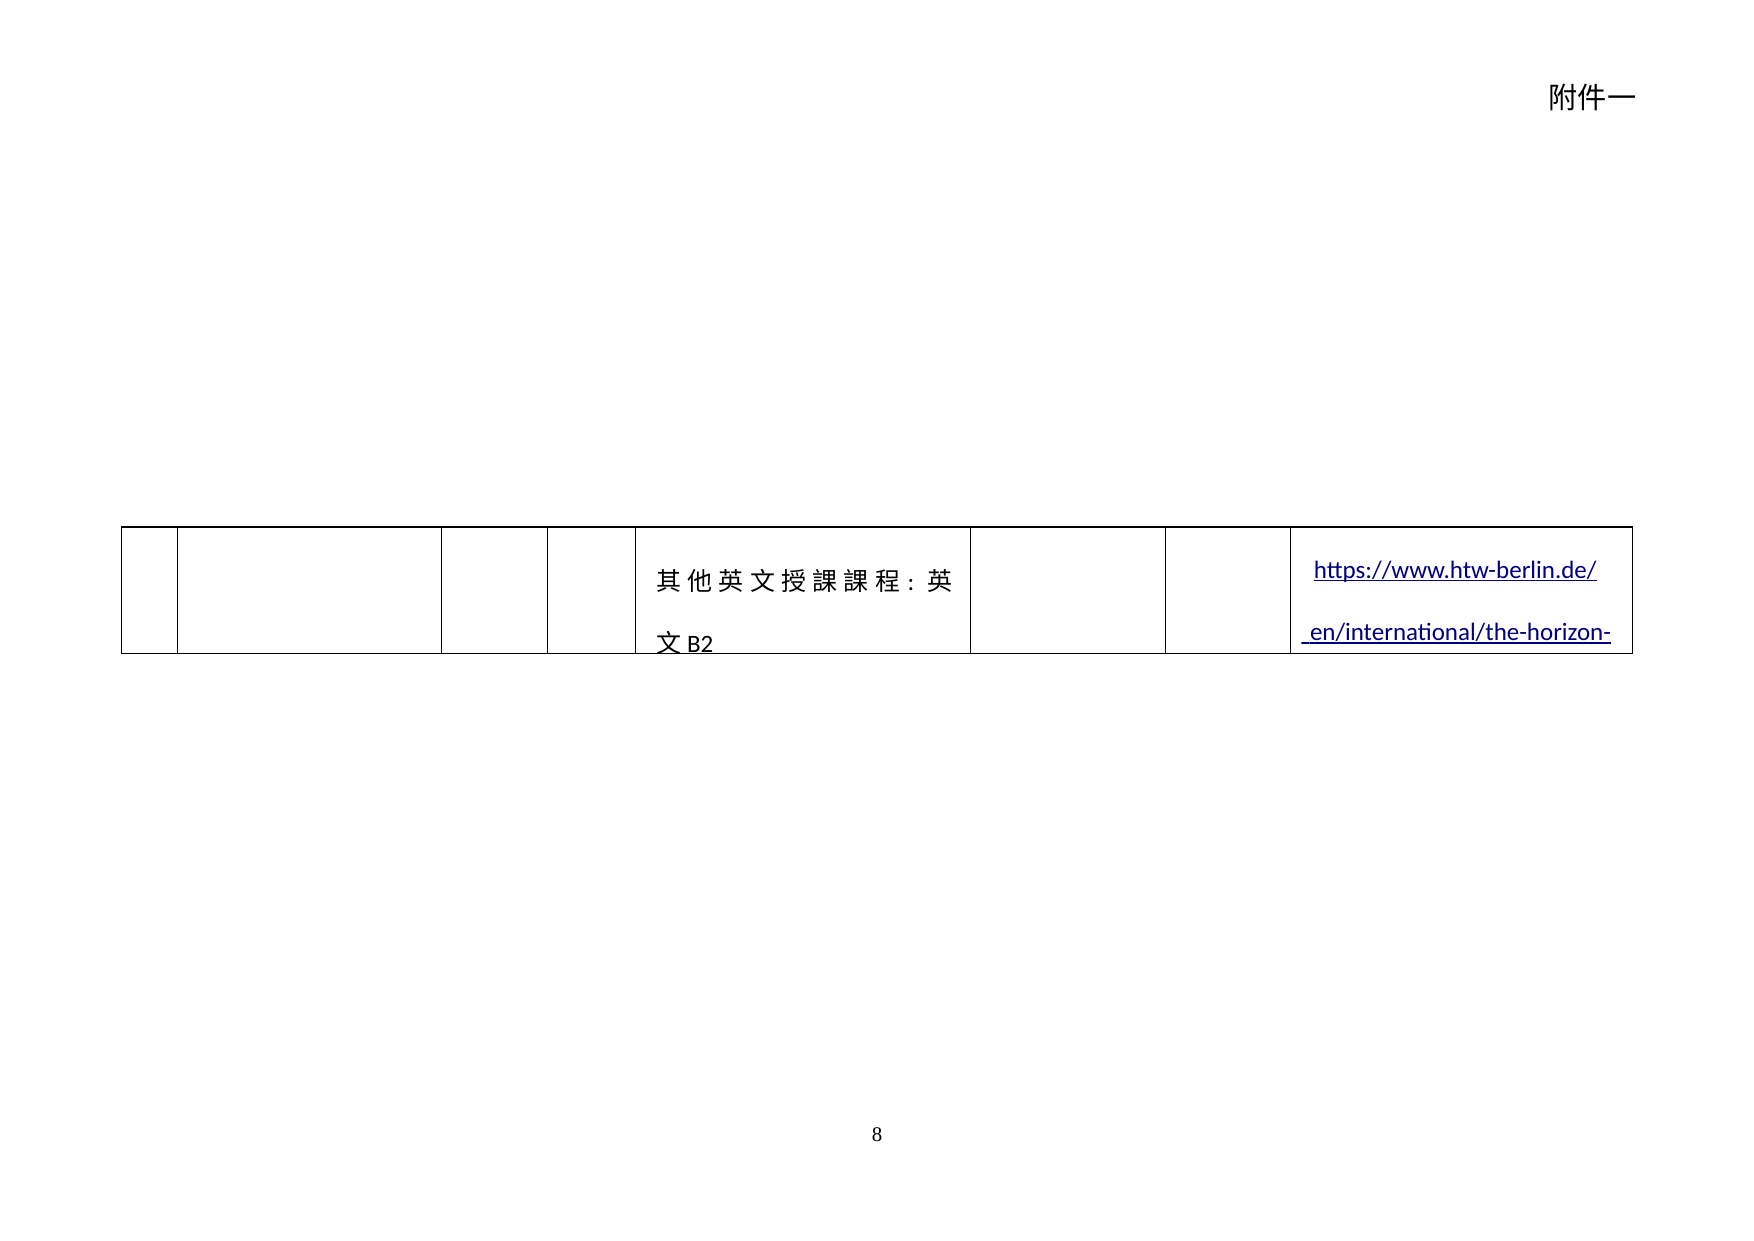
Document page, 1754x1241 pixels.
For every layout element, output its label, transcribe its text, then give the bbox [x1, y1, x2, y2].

table_cell [1166, 528, 1290, 652]
table_cell [548, 528, 635, 652]
table_cell [122, 528, 177, 652]
table_cell [178, 528, 441, 652]
table_cell https://www.htw-berlin.de/en/international/the-horizon- [1291, 528, 1632, 652]
table_cell [442, 528, 547, 652]
table_cell 其他英文授課課程: 英文B2 [636, 528, 970, 652]
table_cell [971, 528, 1165, 652]
